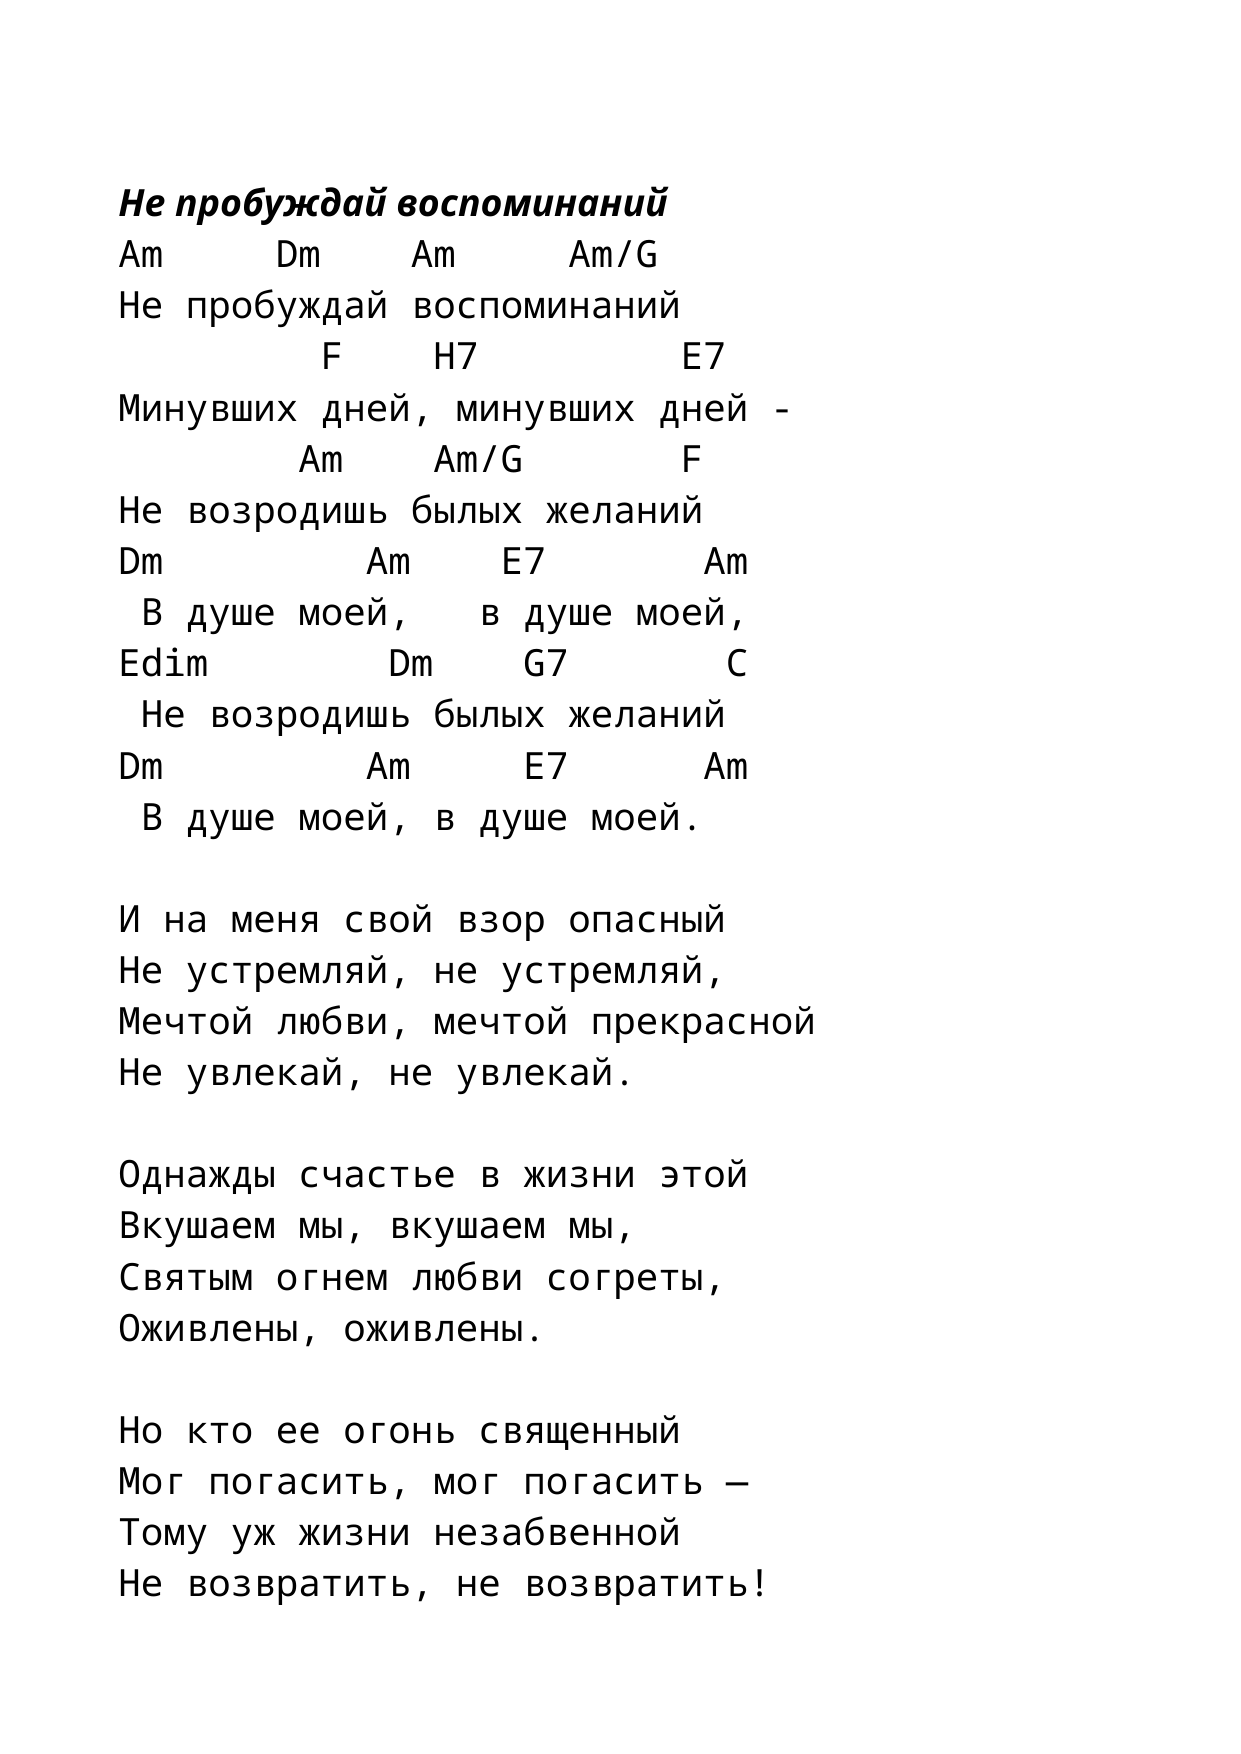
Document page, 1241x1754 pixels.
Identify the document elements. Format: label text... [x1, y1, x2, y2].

text Не возродишь былых желаний [118, 483, 1122, 534]
text Оживлены, оживлены. [118, 1301, 1122, 1352]
text Мог погасить, мог погасить — [118, 1454, 1122, 1505]
text Не увлекай, не увлекай. [118, 1046, 1122, 1097]
text Dm Am E7 Am [118, 534, 1122, 585]
text Вкушаем мы, вкушаем мы, [118, 1199, 1122, 1250]
text Мечтой любви, мечтой прекрасной [118, 994, 1122, 1046]
text В душе моей, в душе моей, [118, 585, 1122, 637]
text Тому уж жизни незабвенной [118, 1505, 1122, 1556]
text Святым огнем любви согреты, [118, 1250, 1122, 1301]
text Однажды счастье в жизни этой [118, 1148, 1122, 1199]
text F H7 E7 [118, 329, 1122, 381]
text Edim Dm G7 C [118, 637, 1122, 688]
subtitle Не пробуждай воспоминаний [118, 176, 1122, 227]
text В душе моей, в душе моей. [118, 790, 1122, 841]
text Не пробуждай воспоминаний [118, 278, 1122, 329]
text И на меня свой взор опасный [118, 892, 1122, 943]
text Не возвратить, не возвратить! [118, 1556, 1122, 1607]
text Но кто ее огонь священный [118, 1403, 1122, 1454]
text Am Dm Am Am/G [118, 227, 1122, 278]
text Am Am/G F [118, 432, 1122, 483]
text Минувших дней, минувших дней - [118, 381, 1122, 432]
text Dm Am E7 Am [118, 739, 1122, 790]
text Не устремляй, не устремляй, [118, 943, 1122, 994]
text Не возродишь былых желаний [118, 688, 1122, 739]
